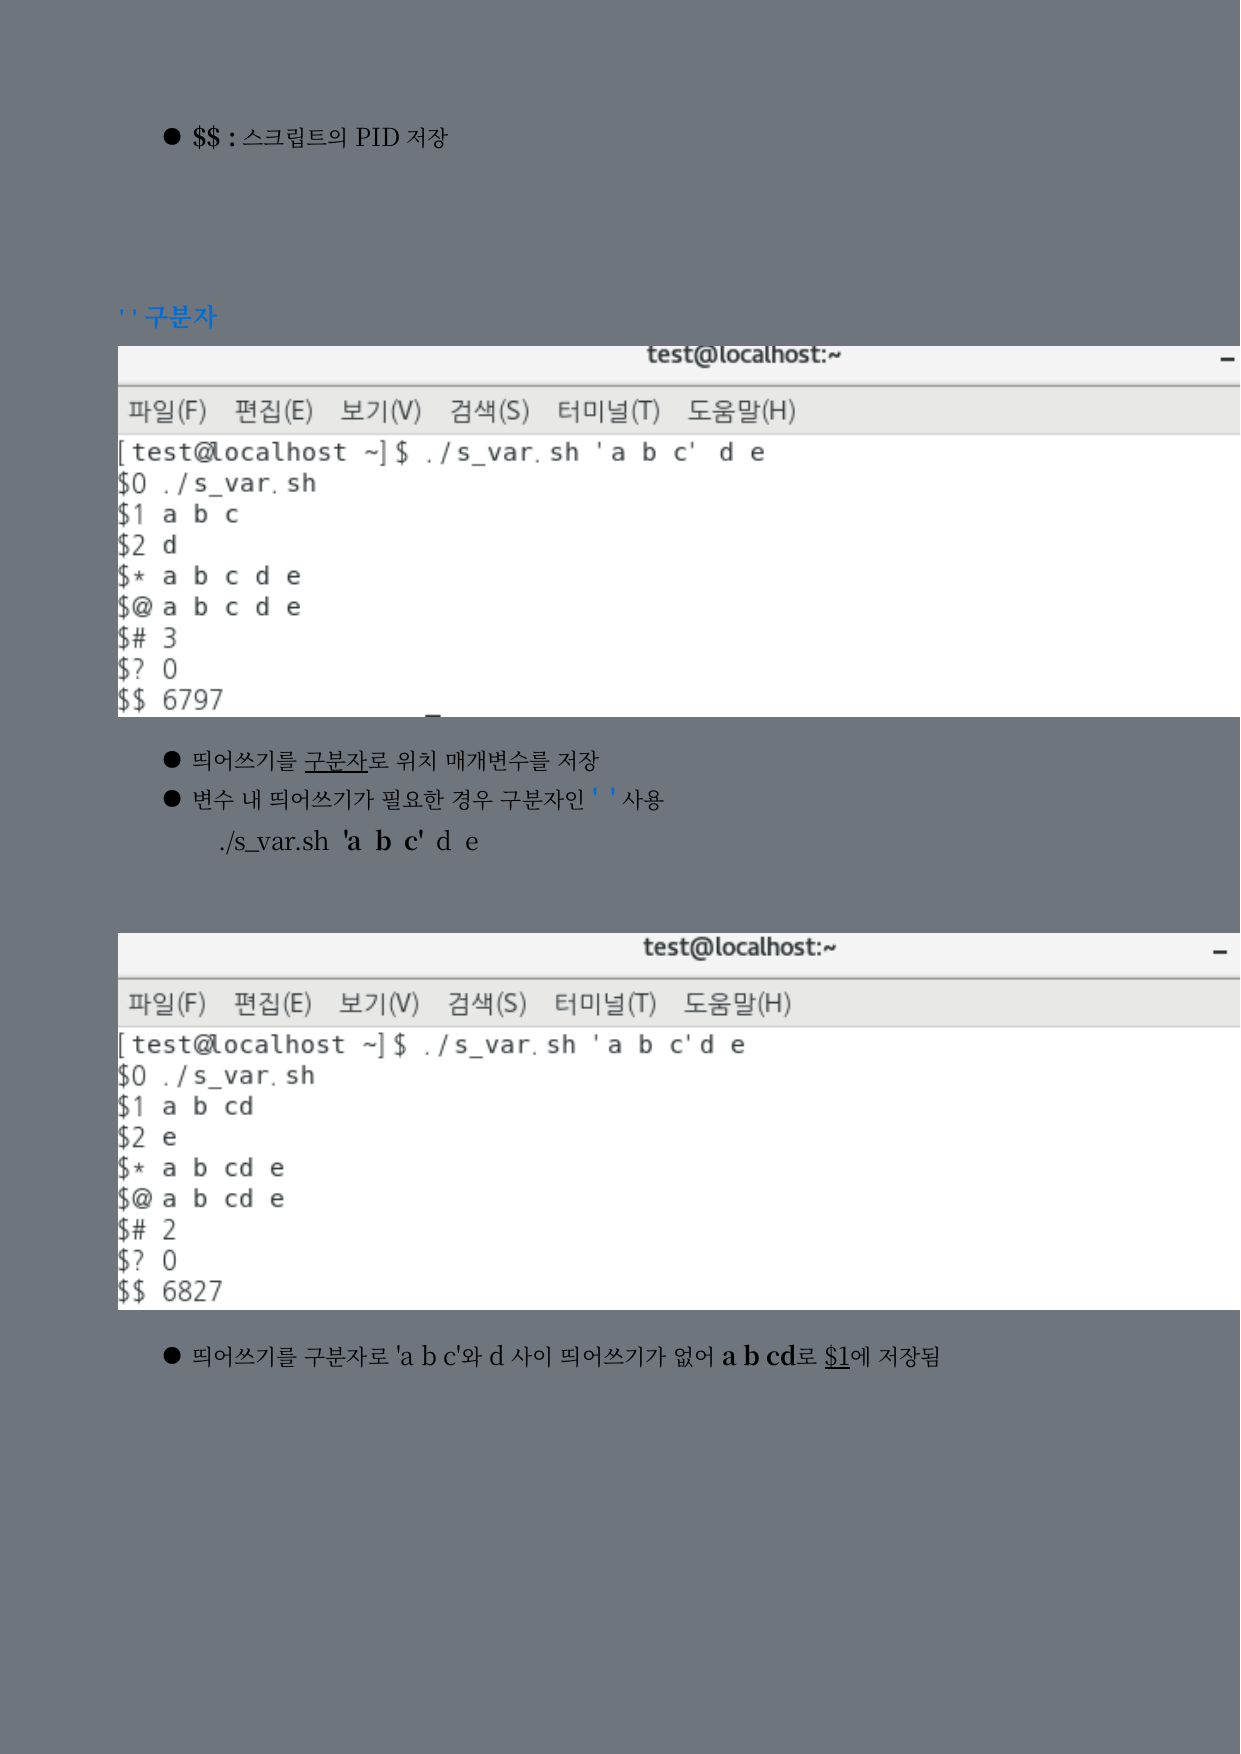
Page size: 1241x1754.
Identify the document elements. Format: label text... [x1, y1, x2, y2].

picture [118, 346, 1241, 717]
list 변수 내 띄어쓰기가 필요한 경우 구분자인 ' ' 사용 ./s_var.sh 'a b c' d e [162, 780, 1122, 857]
subtitle ' ' 구분자 [118, 298, 1122, 334]
list $$ : 스크립트의 PID 저장 [162, 118, 1122, 154]
list 띄어쓰기를 구분자로 'a b c'와 d 사이 띄어쓰기가 없어 a b cd로 $1에 저장됨 [162, 1337, 1122, 1373]
list 띄어쓰기를 구분자로 위치 매개변수를 저장 [162, 744, 1122, 775]
picture [118, 933, 1241, 1310]
